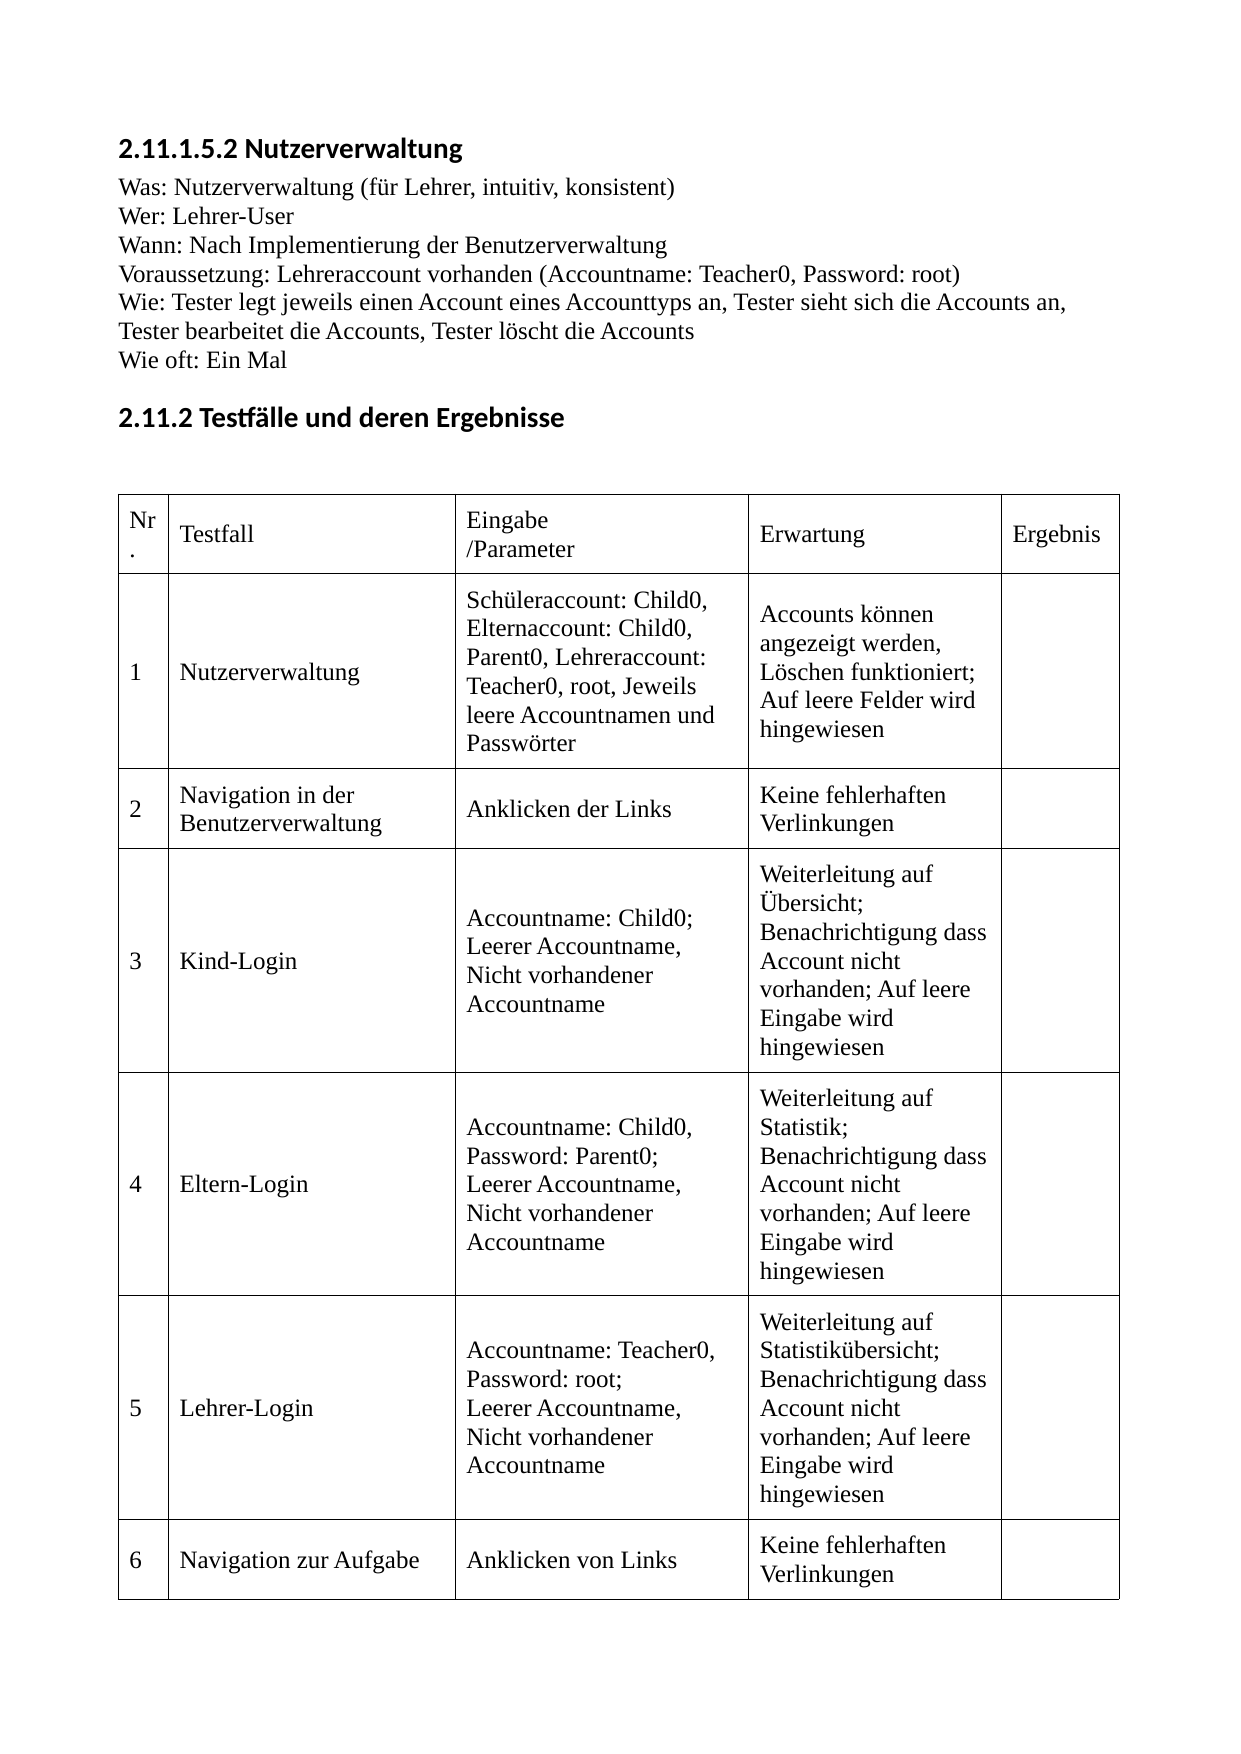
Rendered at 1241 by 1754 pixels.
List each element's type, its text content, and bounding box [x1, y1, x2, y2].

table_cell Nutzerverwaltung [169, 574, 455, 768]
table_cell Weiterleitung auf Übersicht; Benachrichtigung dass Account nicht vorhanden; Auf leere Eingabe wird hingewiesen [749, 849, 1001, 1072]
table_cell 6 [119, 1520, 168, 1599]
table_cell [1002, 1520, 1119, 1599]
table_cell 2 [119, 769, 168, 848]
table_cell Anklicken der Links [456, 769, 748, 848]
table_header Eingabe /Parameter [456, 495, 748, 573]
table_cell Navigation zur Aufgabe [169, 1520, 455, 1599]
text Voraussetzung: Lehreraccount vorhanden (Accountname: Teacher0, Password: root) [118, 259, 1122, 287]
table_cell [1002, 769, 1119, 848]
table_header Erwartung [749, 495, 1001, 573]
table_cell 4 [119, 1073, 168, 1295]
table_cell 1 [119, 574, 168, 768]
table_cell Keine fehlerhaften Verlinkungen [749, 769, 1001, 848]
table_cell Anklicken von Links [456, 1520, 748, 1599]
table_cell [1002, 1073, 1119, 1295]
text Wer: Lehrer-User [118, 201, 1122, 230]
table_cell 3 [119, 849, 168, 1072]
text Wann: Nach Implementierung der Benutzerverwaltung [118, 230, 1122, 259]
table_cell Accountname: Teacher0, Password: root; Leerer Accountname, Nicht vorhandener Accountname [456, 1296, 748, 1519]
text Wie: Tester legt jeweils einen Account eines Accounttyps an, Tester sieht sich die Accounts an, Tester bearbeitet die Accounts, Tester löscht die Accounts [118, 287, 1122, 345]
table_header Testfall [169, 495, 455, 573]
table_cell 5 [119, 1296, 168, 1519]
subtitle 2.11.1.5.2 Nutzerverwaltung [118, 131, 1122, 166]
table_cell Eltern-Login [169, 1073, 455, 1295]
table_cell Accountname: Child0; Leerer Accountname, Nicht vorhandener Accountname [456, 849, 748, 1072]
subtitle 2.11.2 Testfälle und deren Ergebnisse [118, 399, 1122, 434]
table_cell Weiterleitung auf Statistik; Benachrichtigung dass Account nicht vorhanden; Auf leere Eingabe wird hingewiesen [749, 1073, 1001, 1295]
table_cell Lehrer-Login [169, 1296, 455, 1519]
table_cell Schüleraccount: Child0, Elternaccount: Child0, Parent0, Lehreraccount: Teacher0, root, Jeweils leere Accountnamen und Passwörter [456, 574, 748, 768]
table_cell Accountname: Child0, Password: Parent0; Leerer Accountname, Nicht vorhandener Accountname [456, 1073, 748, 1295]
table_cell Keine fehlerhaften Verlinkungen [749, 1520, 1001, 1599]
table_cell Weiterleitung auf Statistikübersicht; Benachrichtigung dass Account nicht vorhanden; Auf leere Eingabe wird hingewiesen [749, 1296, 1001, 1519]
table_cell [1002, 849, 1119, 1072]
text Wie oft: Ein Mal [118, 345, 1122, 374]
table_cell Navigation in der Benutzerverwaltung [169, 769, 455, 848]
table_cell Kind-Login [169, 849, 455, 1072]
table_header Nr. [119, 495, 168, 573]
table_cell [1002, 1296, 1119, 1519]
table_cell Accounts können angezeigt werden, Löschen funktioniert; Auf leere Felder wird hingewiesen [749, 574, 1001, 768]
table_header Ergebnis [1002, 495, 1119, 573]
text Was: Nutzerverwaltung (für Lehrer, intuitiv, konsistent) [118, 172, 1122, 201]
table_cell [1002, 574, 1119, 768]
